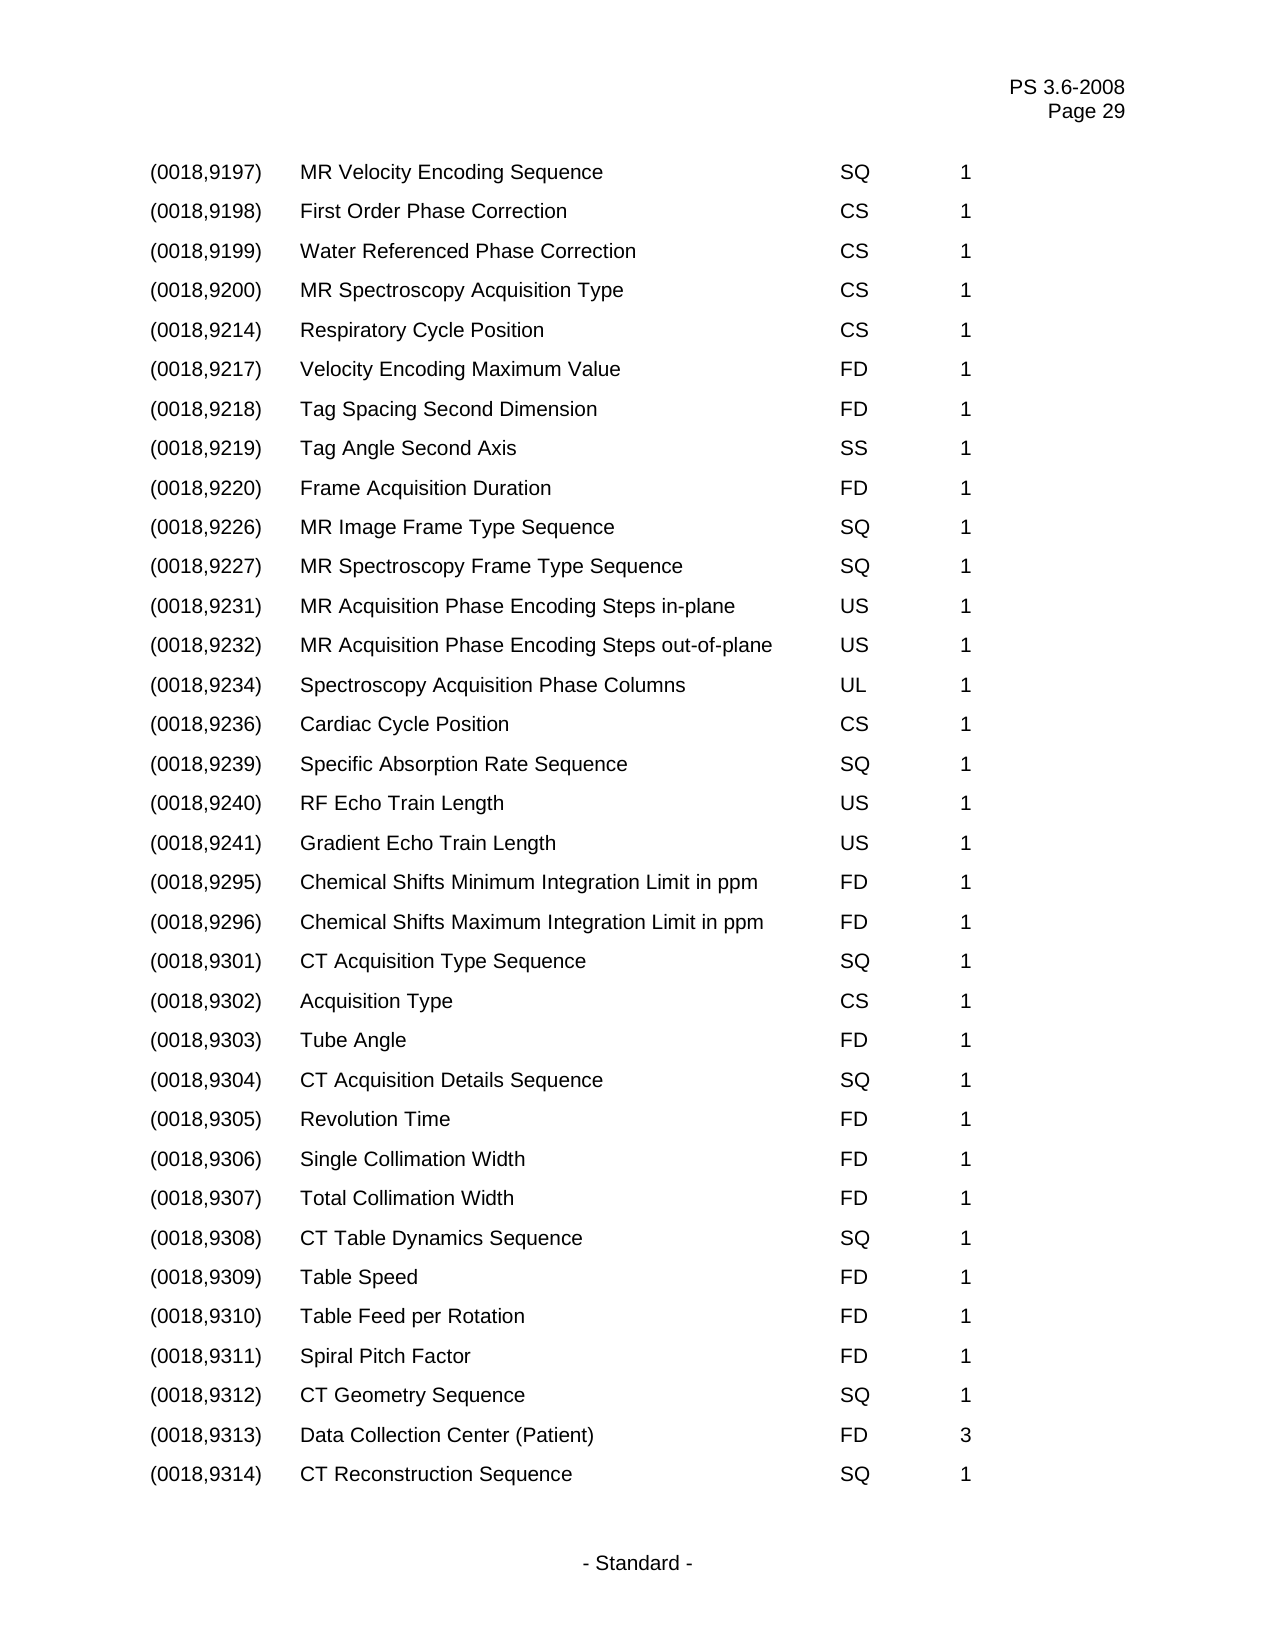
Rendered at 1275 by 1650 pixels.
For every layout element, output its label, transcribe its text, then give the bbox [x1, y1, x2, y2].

table_cell CT Acquisition Details Sequence [293, 1058, 833, 1097]
table_cell (0018,9302) [143, 979, 293, 1018]
table_cell 1 [953, 1176, 1016, 1216]
table_cell (0018,9197) [143, 150, 293, 189]
table_cell CS [833, 308, 953, 347]
table_cell FD [833, 1413, 953, 1453]
table_cell [1016, 1413, 1166, 1453]
table_cell US [833, 584, 953, 624]
table_cell [1016, 1058, 1166, 1097]
table_cell [1016, 663, 1166, 703]
table_cell SQ [833, 742, 953, 782]
table_cell Single Collimation Width [293, 1137, 833, 1176]
table_cell SQ [833, 150, 953, 189]
table_cell [1016, 742, 1166, 782]
table_cell (0018,9314) [143, 1453, 293, 1492]
table_cell (0018,9200) [143, 269, 293, 308]
table_cell 1 [953, 466, 1016, 505]
table_cell US [833, 821, 953, 861]
table_cell 1 [953, 505, 1016, 545]
table_cell SQ [833, 1453, 953, 1492]
table_cell SQ [833, 1374, 953, 1413]
table_cell [1016, 624, 1166, 663]
table_cell (0018,9218) [143, 387, 293, 426]
table_cell (0018,9306) [143, 1137, 293, 1176]
table_cell (0018,9214) [143, 308, 293, 347]
table_cell MR Image Frame Type Sequence [293, 505, 833, 545]
table_cell FD [833, 1334, 953, 1374]
table_cell FD [833, 466, 953, 505]
table_cell (0018,9303) [143, 1019, 293, 1058]
table_cell [1016, 308, 1166, 347]
table_cell [1016, 150, 1166, 189]
table_cell (0018,9232) [143, 624, 293, 663]
table_cell Frame Acquisition Duration [293, 466, 833, 505]
table_cell 1 [953, 782, 1016, 821]
table_cell [1016, 940, 1166, 979]
table_cell 1 [953, 387, 1016, 426]
table_cell CS [833, 703, 953, 742]
table_cell [1016, 584, 1166, 624]
table_cell FD [833, 1098, 953, 1137]
table_cell RF Echo Train Length [293, 782, 833, 821]
table_cell 1 [953, 624, 1016, 663]
table_cell (0018,9217) [143, 348, 293, 387]
table_cell Acquisition Type [293, 979, 833, 1018]
table_cell FD [833, 1019, 953, 1058]
table_cell FD [833, 1176, 953, 1216]
table_cell 1 [953, 940, 1016, 979]
table_cell (0018,9295) [143, 861, 293, 900]
table_cell [1016, 387, 1166, 426]
table_cell Tag Spacing Second Dimension [293, 387, 833, 426]
table_cell 1 [953, 1058, 1016, 1097]
table_cell 1 [953, 1255, 1016, 1295]
table_cell CS [833, 979, 953, 1018]
table_cell FD [833, 387, 953, 426]
table_cell (0018,9231) [143, 584, 293, 624]
table_cell CT Table Dynamics Sequence [293, 1216, 833, 1255]
table_cell [1016, 505, 1166, 545]
table_cell CT Acquisition Type Sequence [293, 940, 833, 979]
table_cell Gradient Echo Train Length [293, 821, 833, 861]
table_cell 3 [953, 1413, 1016, 1453]
table_cell [1016, 1334, 1166, 1374]
table_cell [1016, 466, 1166, 505]
table_cell Specific Absorption Rate Sequence [293, 742, 833, 782]
table_cell (0018,9220) [143, 466, 293, 505]
table_cell SQ [833, 505, 953, 545]
table_cell (0018,9309) [143, 1255, 293, 1295]
table_cell (0018,9301) [143, 940, 293, 979]
table_cell FD [833, 1137, 953, 1176]
table_cell 1 [953, 979, 1016, 1018]
table_cell [1016, 1453, 1166, 1492]
table_cell Table Feed per Rotation [293, 1295, 833, 1334]
table_cell 1 [953, 269, 1016, 308]
table_cell [1016, 821, 1166, 861]
table_cell 1 [953, 742, 1016, 782]
table_cell Velocity Encoding Maximum Value [293, 348, 833, 387]
table_cell [1016, 861, 1166, 900]
table_cell MR Acquisition Phase Encoding Steps out-of-plane [293, 624, 833, 663]
table_cell [1016, 545, 1166, 584]
table_cell Chemical Shifts Maximum Integration Limit in ppm [293, 900, 833, 939]
table_cell Tube Angle [293, 1019, 833, 1058]
table_cell [1016, 1255, 1166, 1295]
table_cell 1 [953, 703, 1016, 742]
table_cell FD [833, 1295, 953, 1334]
table_cell [1016, 190, 1166, 229]
table_cell SQ [833, 940, 953, 979]
table_cell CT Geometry Sequence [293, 1374, 833, 1413]
table_cell Cardiac Cycle Position [293, 703, 833, 742]
table_cell [1016, 900, 1166, 939]
table_cell 1 [953, 348, 1016, 387]
table_cell [1016, 1176, 1166, 1216]
table_cell US [833, 624, 953, 663]
table_cell 1 [953, 190, 1016, 229]
table_cell [1016, 1098, 1166, 1137]
table_cell [1016, 348, 1166, 387]
table_cell First Order Phase Correction [293, 190, 833, 229]
table_cell MR Acquisition Phase Encoding Steps in-plane [293, 584, 833, 624]
table_cell 1 [953, 1216, 1016, 1255]
table_cell Spectroscopy Acquisition Phase Columns [293, 663, 833, 703]
table_cell SS [833, 426, 953, 466]
table_cell (0018,9236) [143, 703, 293, 742]
table_cell SQ [833, 545, 953, 584]
table_cell [1016, 1137, 1166, 1176]
table_cell Tag Angle Second Axis [293, 426, 833, 466]
table_cell (0018,9308) [143, 1216, 293, 1255]
table_cell Revolution Time [293, 1098, 833, 1137]
table_cell 1 [953, 1295, 1016, 1334]
table_cell 1 [953, 545, 1016, 584]
table_cell FD [833, 1255, 953, 1295]
table_cell [1016, 269, 1166, 308]
table_cell [1016, 782, 1166, 821]
table_cell Table Speed [293, 1255, 833, 1295]
table_cell (0018,9305) [143, 1098, 293, 1137]
table_cell 1 [953, 229, 1016, 268]
table_cell 1 [953, 584, 1016, 624]
table_cell Total Collimation Width [293, 1176, 833, 1216]
table_cell 1 [953, 1334, 1016, 1374]
table_cell (0018,9310) [143, 1295, 293, 1334]
table_cell CS [833, 269, 953, 308]
table_cell (0018,9234) [143, 663, 293, 703]
table_cell (0018,9312) [143, 1374, 293, 1413]
table_cell (0018,9296) [143, 900, 293, 939]
table_cell SQ [833, 1216, 953, 1255]
table_cell 1 [953, 1453, 1016, 1492]
table_cell US [833, 782, 953, 821]
table_cell (0018,9198) [143, 190, 293, 229]
table_cell [1016, 979, 1166, 1018]
table_cell 1 [953, 150, 1016, 189]
table_cell (0018,9219) [143, 426, 293, 466]
table_cell 1 [953, 1019, 1016, 1058]
table_cell Data Collection Center (Patient) [293, 1413, 833, 1453]
table_cell MR Spectroscopy Acquisition Type [293, 269, 833, 308]
table_cell FD [833, 348, 953, 387]
table_cell MR Velocity Encoding Sequence [293, 150, 833, 189]
table_cell (0018,9313) [143, 1413, 293, 1453]
table_cell 1 [953, 861, 1016, 900]
table_cell MR Spectroscopy Frame Type Sequence [293, 545, 833, 584]
table_cell UL [833, 663, 953, 703]
table_cell Chemical Shifts Minimum Integration Limit in ppm [293, 861, 833, 900]
table_cell 1 [953, 663, 1016, 703]
table_cell 1 [953, 426, 1016, 466]
table_cell [1016, 229, 1166, 268]
table_cell [1016, 703, 1166, 742]
table_cell (0018,9226) [143, 505, 293, 545]
table_cell Water Referenced Phase Correction [293, 229, 833, 268]
table_cell 1 [953, 900, 1016, 939]
table_cell 1 [953, 821, 1016, 861]
table_cell [1016, 1216, 1166, 1255]
table_cell [1016, 426, 1166, 466]
table_cell (0018,9304) [143, 1058, 293, 1097]
table_cell [1016, 1374, 1166, 1413]
table_cell (0018,9307) [143, 1176, 293, 1216]
table_cell FD [833, 900, 953, 939]
table_cell 1 [953, 308, 1016, 347]
table_cell CS [833, 229, 953, 268]
table_cell 1 [953, 1137, 1016, 1176]
table_cell FD [833, 861, 953, 900]
table_cell Respiratory Cycle Position [293, 308, 833, 347]
table_cell (0018,9241) [143, 821, 293, 861]
table_cell 1 [953, 1098, 1016, 1137]
table_cell [1016, 1019, 1166, 1058]
table_cell (0018,9199) [143, 229, 293, 268]
table_cell (0018,9240) [143, 782, 293, 821]
table_cell Spiral Pitch Factor [293, 1334, 833, 1374]
table_cell (0018,9227) [143, 545, 293, 584]
table_cell (0018,9239) [143, 742, 293, 782]
table_cell [1016, 1295, 1166, 1334]
table_cell 1 [953, 1374, 1016, 1413]
table_cell CS [833, 190, 953, 229]
table_cell CT Reconstruction Sequence [293, 1453, 833, 1492]
table_cell SQ [833, 1058, 953, 1097]
table_cell (0018,9311) [143, 1334, 293, 1374]
